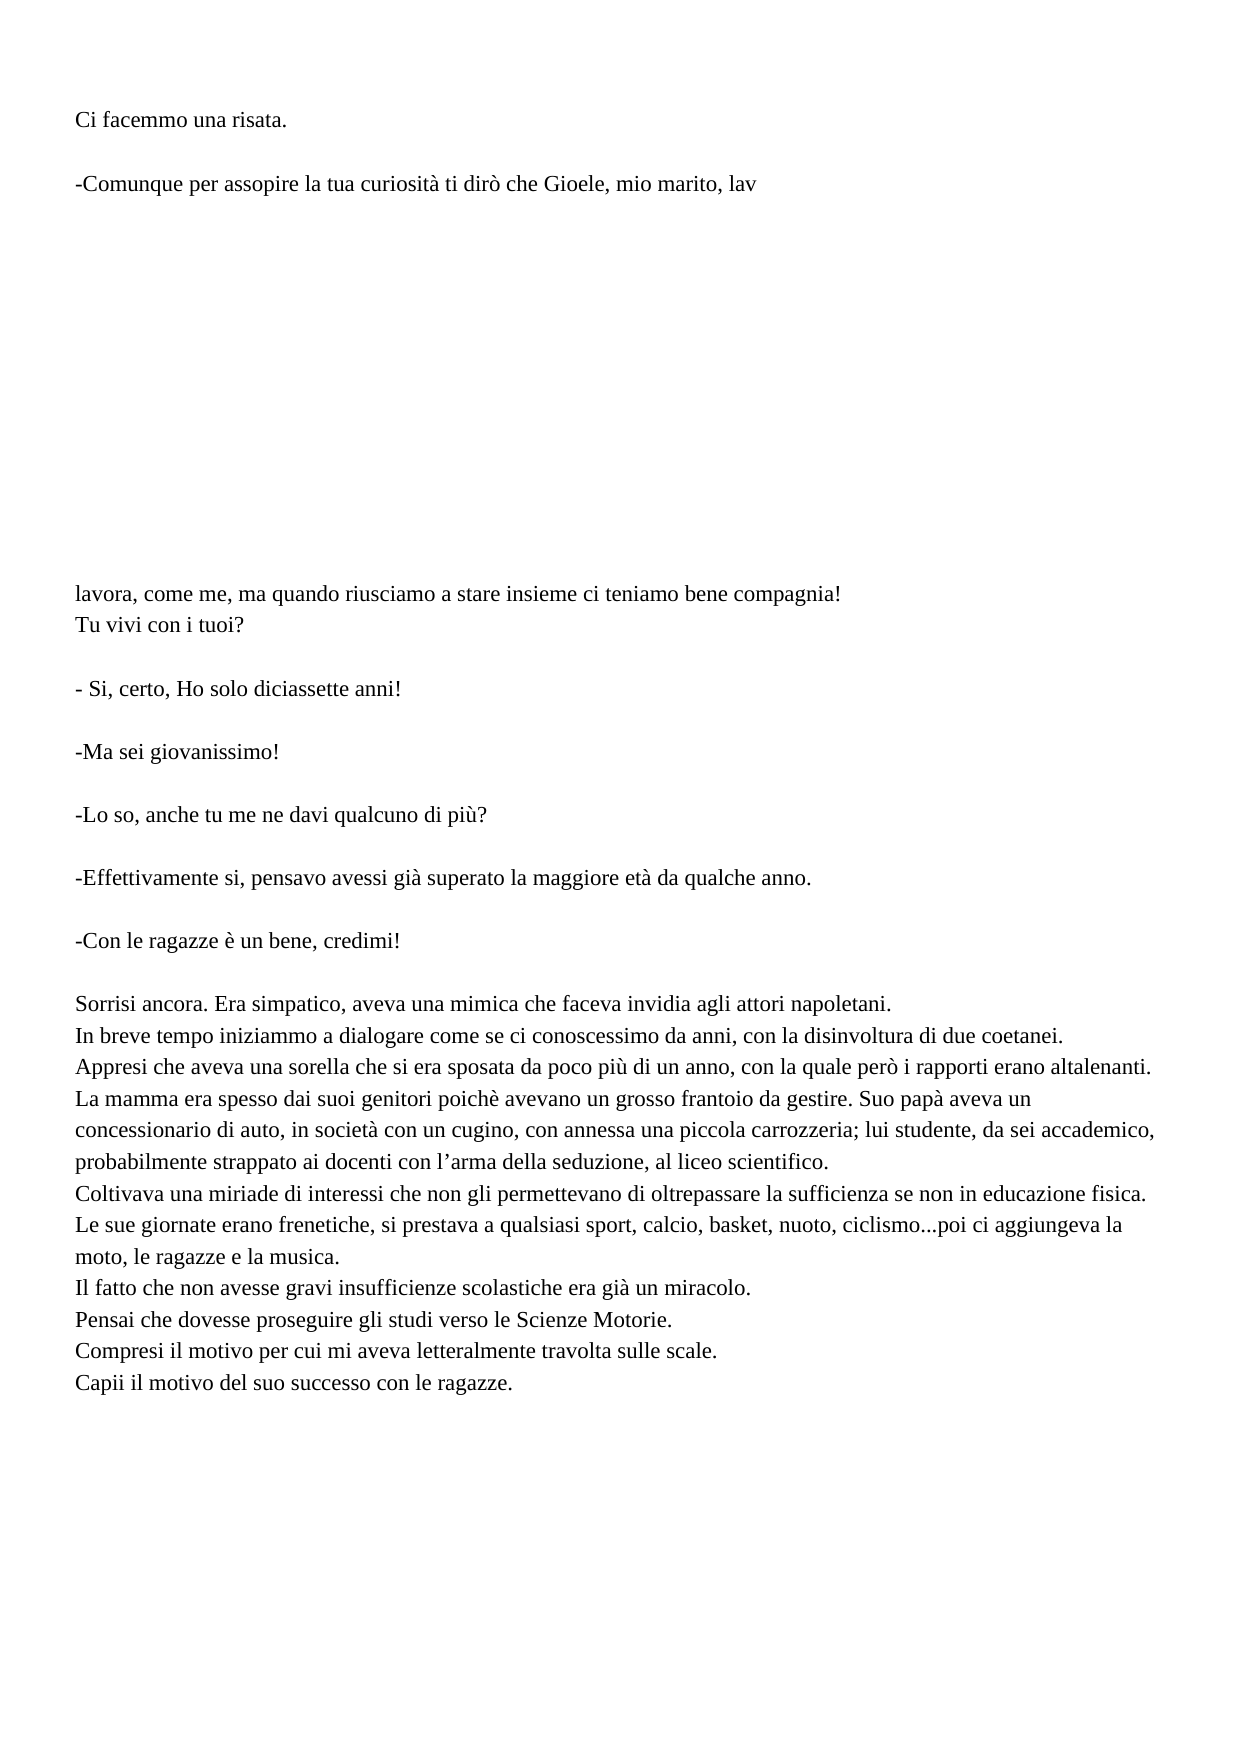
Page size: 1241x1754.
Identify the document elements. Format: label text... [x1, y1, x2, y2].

text Appresi che aveva una sorella che si era sposata da poco più di un anno, con la quale però i rapporti erano altalenanti. La mamma era spesso dai suoi genitori poichè avevano un grosso frantoio da gestire. Suo papà aveva un concessionario di auto, in società con un cugino, con annessa una piccola carrozzeria; lui studente, da sei accademico, probabilmente strappato ai docenti con l’arma della seduzione, al liceo scientifico. [75, 1053, 1165, 1174]
text Tu vivi con i tuoi? [75, 612, 1165, 638]
text Compresi il motivo per cui mi aveva letteralmente travolta sulle scale. [75, 1337, 1165, 1364]
text Il fatto che non avesse gravi insufficienze scolastiche era già un miracolo. [75, 1274, 1165, 1301]
text Ci facemmo una risata. [75, 107, 1165, 133]
text -Lo so, anche tu me ne davi qualcuno di più? [75, 801, 1165, 827]
text lavora, come me, ma quando riusciamo a stare insieme ci teniamo bene compagnia! [75, 580, 1165, 606]
text -Con le ragazze è un bene, credimi! [75, 927, 1165, 953]
text -Effettivamente si, pensavo avessi già superato la maggiore età da qualche anno. [75, 864, 1165, 890]
text Pensai che dovesse proseguire gli studi verso le Scienze Motorie. [75, 1306, 1165, 1332]
text - Si, certo, Ho solo diciassette anni! [75, 675, 1165, 701]
text Sorrisi ancora. Era simpatico, aveva una mimica che faceva invidia agli attori napoletani. [75, 990, 1165, 1017]
text Capii il motivo del suo successo con le ragazze. [75, 1369, 1165, 1395]
text In breve tempo iniziammo a dialogare come se ci conoscessimo da anni, con la disinvoltura di due coetanei. [75, 1022, 1165, 1048]
text -Ma sei giovanissimo! [75, 738, 1165, 764]
text -Comunque per assopire la tua curiosità ti dirò che Gioele, mio marito, lav [75, 170, 1165, 196]
text Coltivava una miriade di interessi che non gli permettevano di oltrepassare la sufficienza se non in educazione fisica. [75, 1180, 1165, 1206]
text Le sue giornate erano frenetiche, si prestava a qualsiasi sport, calcio, basket, nuoto, ciclismo...poi ci aggiungeva la moto, le ragazze e la musica. [75, 1211, 1165, 1269]
